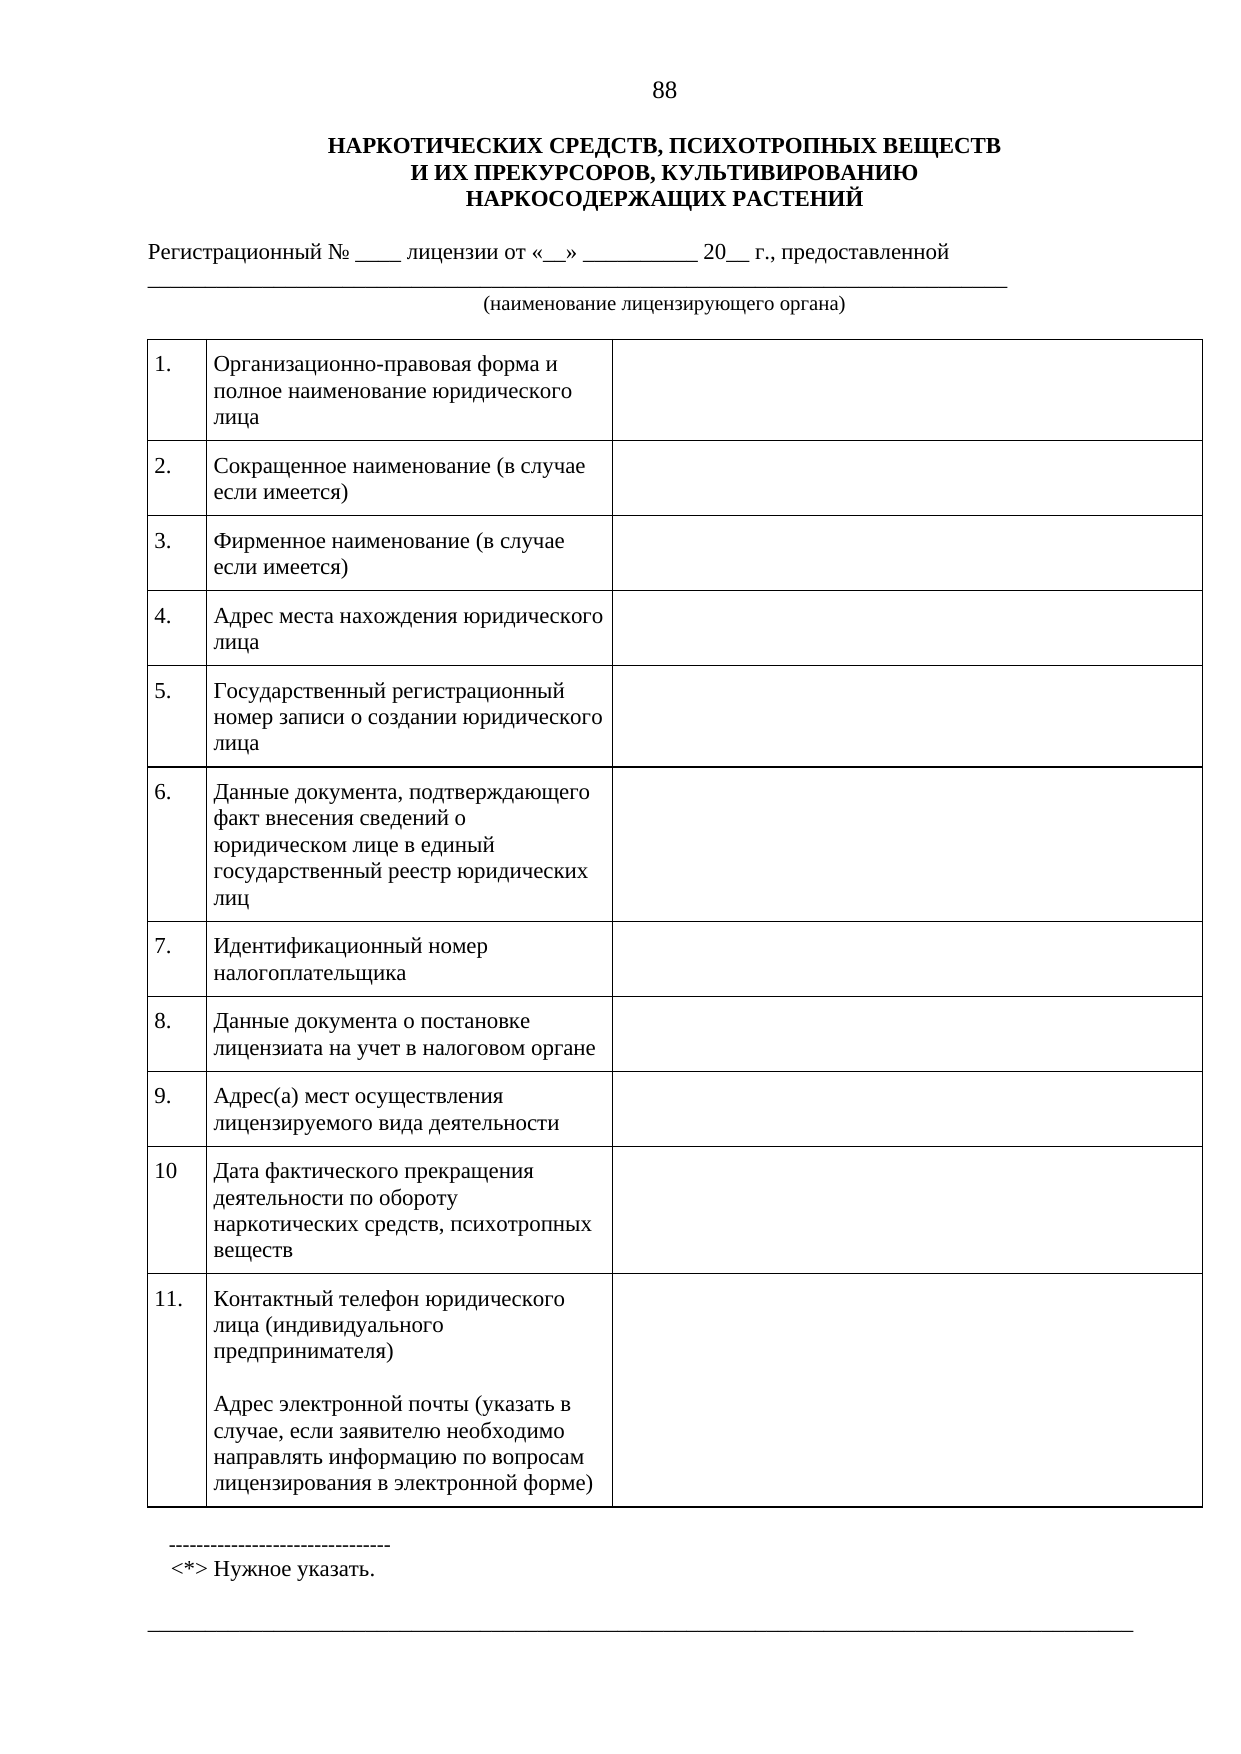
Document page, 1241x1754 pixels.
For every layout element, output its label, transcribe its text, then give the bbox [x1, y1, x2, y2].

table_cell Данные документа, подтверждающего факт внесения сведений о юридическом лице в единый государственный реестр юридических лиц [207, 768, 612, 921]
text -------------------------------- [148, 1531, 1181, 1556]
table_cell [613, 922, 1202, 996]
text ______________________________________________________________________________________ [148, 1608, 1181, 1634]
table_cell [613, 1072, 1202, 1146]
table_cell 8. [148, 997, 206, 1071]
table_cell Дата фактического прекращения деятельности по обороту наркотических средств, психотропных веществ [207, 1147, 612, 1273]
text <*> Нужное указать. [148, 1556, 1181, 1582]
table_cell 6. [148, 768, 206, 921]
table_cell Адрес(а) мест осуществления лицензируемого вида деятельности [207, 1072, 612, 1146]
table_header Организационно-правовая форма и полное наименование юридического лица [207, 340, 612, 440]
table_header 1. [148, 340, 206, 440]
table_cell 5. [148, 666, 206, 766]
table_cell 3. [148, 516, 206, 590]
table_cell [613, 441, 1202, 515]
text Регистрационный № ____ лицензии от «__» __________ 20__ г., предоставленной [148, 238, 1181, 264]
table_cell [613, 591, 1202, 665]
table_cell 10 [148, 1147, 206, 1273]
table_cell 9. [148, 1072, 206, 1146]
text ___________________________________________________________________________ [148, 264, 1181, 291]
table_cell Фирменное наименование (в случае если имеется) [207, 516, 612, 590]
table_cell [613, 1274, 1202, 1506]
table_cell 7. [148, 922, 206, 996]
table_cell Данные документа о постановке лицензиата на учет в налоговом органе [207, 997, 612, 1071]
table_cell [613, 768, 1202, 921]
table_cell Контактный телефон юридического лица (индивидуального предпринимателя) Адрес электронной почты (указать в случае, если заявителю необходимо направлять информацию по вопросам лицензирования в электронной форме) [207, 1274, 612, 1506]
table_cell Сокращенное наименование (в случае если имеется) [207, 441, 612, 515]
table_cell [613, 1147, 1202, 1273]
table_cell 4. [148, 591, 206, 665]
table_cell [613, 516, 1202, 590]
table_cell [613, 666, 1202, 766]
table_cell Адрес места нахождения юридического лица [207, 591, 612, 665]
table_cell Идентификационный номер налогоплательщика [207, 922, 612, 996]
table_cell 2. [148, 441, 206, 515]
table_cell [613, 997, 1202, 1071]
text НАРКОТИЧЕСКИХ СРЕДСТВ, ПСИХОТРОПНЫХ ВЕЩЕСТВ [148, 132, 1181, 159]
text И ИХ ПРЕКУРСОРОВ, КУЛЬТИВИРОВАНИЮ [148, 159, 1181, 185]
table_header [613, 340, 1202, 440]
table_cell Государственный регистрационный номер записи о создании юридического лица [207, 666, 612, 766]
table_cell 11. [148, 1274, 206, 1506]
text (наименование лицензирующего органа) [148, 291, 1181, 315]
text НАРКОСОДЕРЖАЩИХ РАСТЕНИЙ [148, 185, 1181, 212]
